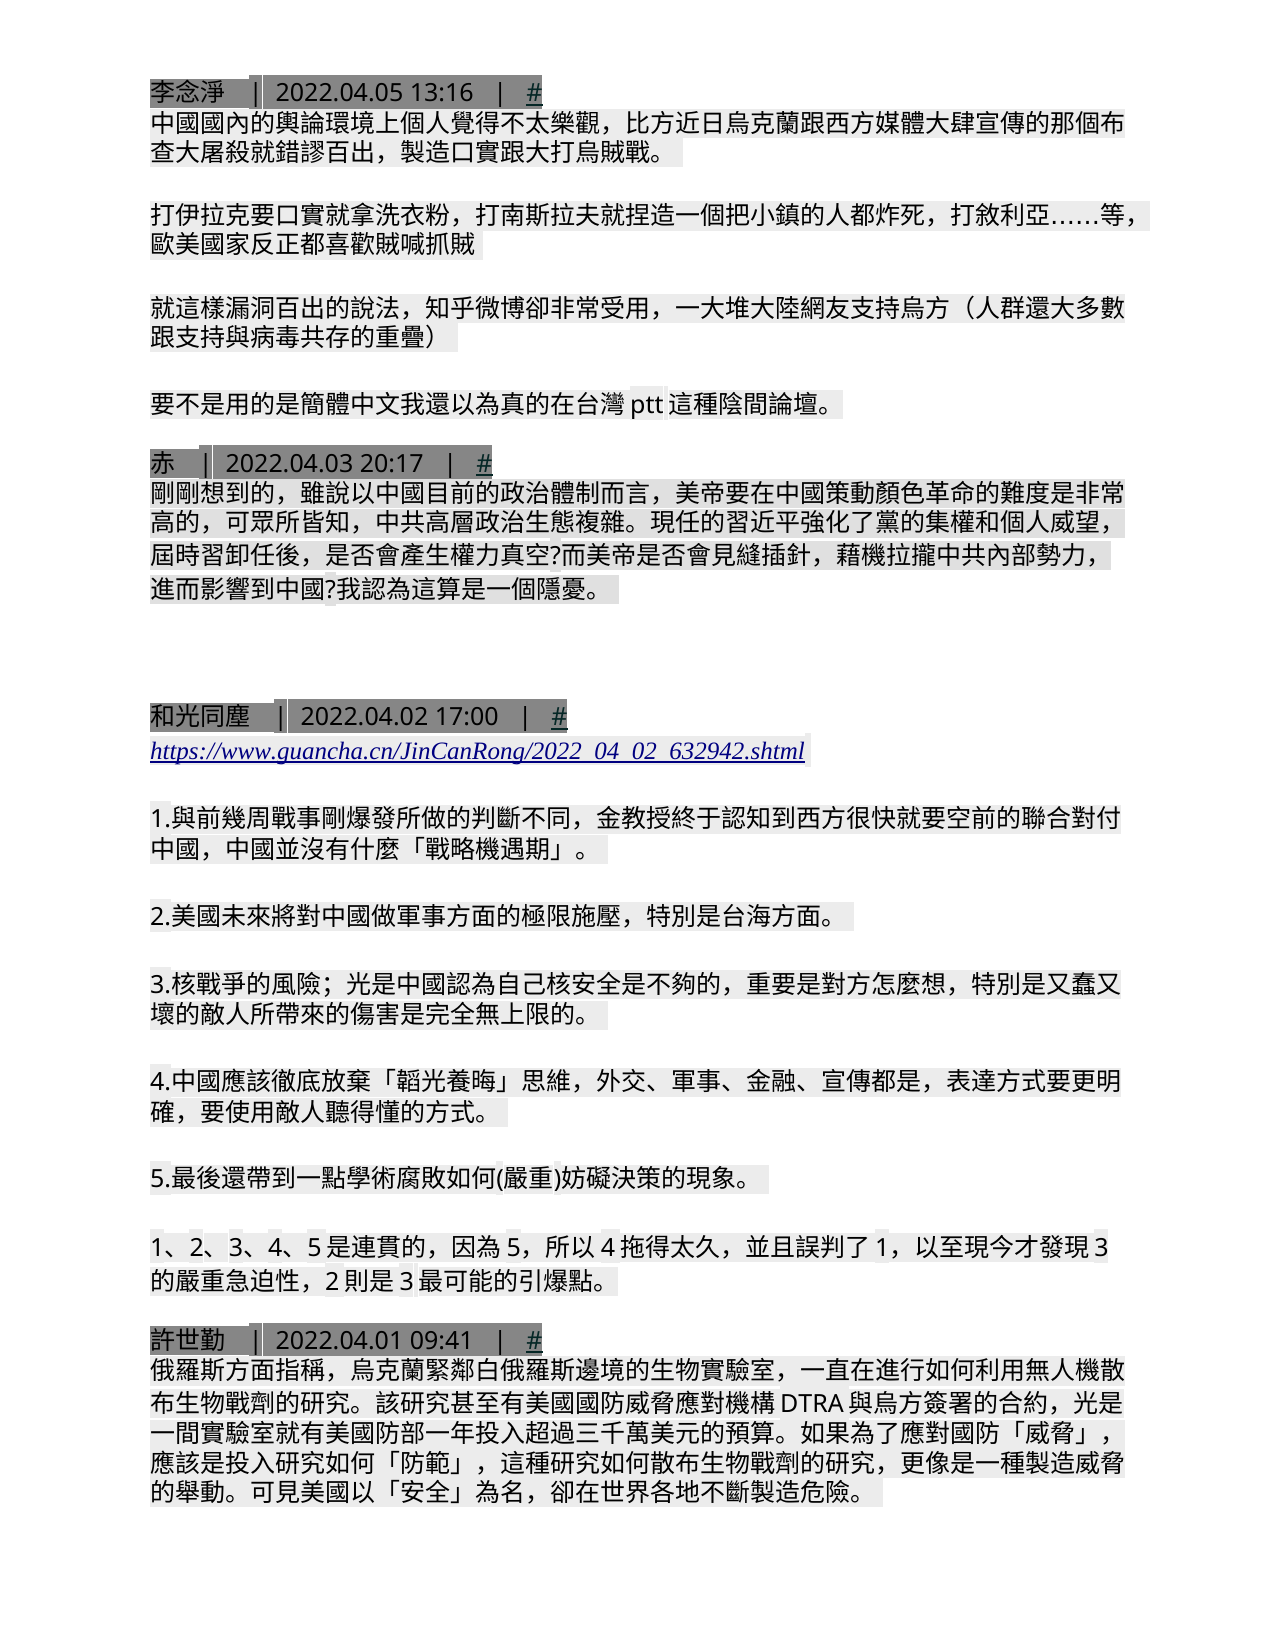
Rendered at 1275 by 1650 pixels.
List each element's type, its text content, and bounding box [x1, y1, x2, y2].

text 許世勤 | 2022.04.01 09:41 | # [150, 1322, 1125, 1356]
text 俄羅斯方面指稱，烏克蘭緊鄰白俄羅斯邊境的生物實驗室，一直在進行如何利用無人機散布生物戰劑的研究。該研究甚至有美國國防威脅應對機構DTRA與烏方簽署的合約，光是一間實驗室就有美國防部一年投入超過三千萬美元的預算。如果為了應對國防「威脅」，應該是投入研究如何「防範」，這種研究如何散布生物戰劑的研究，更像是一種製造威脅的舉動。可見美國以「安全」為名，卻在世界各地不斷製造危險。 [150, 1356, 1125, 1541]
text 李念淨 | 2022.04.05 13:16 | # [150, 75, 1125, 109]
text 剛剛想到的，雖說以中國目前的政治體制而言，美帝要在中國策動顏色革命的難度是非常高的，可眾所皆知，中共高層政治生態複雜。現任的習近平強化了黨的集權和個人威望，屆時習卸任後，是否會產生權力真空?而美帝是否會見縫插針，藉機拉攏中共內部勢力，進而影響到中國?我認為這算是一個隱憂。 [150, 479, 1125, 674]
text 赤 | 2022.04.03 20:17 | # [150, 445, 1125, 479]
text 中國國內的輿論環境上個人覺得不太樂觀，比方近日烏克蘭跟西方媒體大肆宣傳的那個布查大屠殺就錯謬百出，製造口實跟大打烏賊戰。 打伊拉克要口實就拿洗衣粉，打南斯拉夫就捏造一個把小鎮的人都炸死，打敘利亞……等，歐美國家反正都喜歡賊喊抓賊 就這樣漏洞百出的說法，知乎微博卻非常受用，一大堆大陸網友支持烏方（人群還大多數跟支持與病毒共存的重疊） 要不是用的是簡體中文我還以為真的在台灣ptt這種陰間論壇。 [150, 109, 1125, 420]
text 和光同塵 | 2022.04.02 17:00 | # [150, 699, 1125, 733]
text https://www.guancha.cn/JinCanRong/2022_04_02_632942.shtml 1.與前幾周戰事剛爆發所做的判斷不同，金教授終于認知到西方很快就要空前的聯合對付中國，中國並沒有什麼「戰略機遇期」。 2.美國未來將對中國做軍事方面的極限施壓，特別是台海方面。 3.核戰爭的風險；光是中國認為自己核安全是不夠的，重要是對方怎麼想，特別是又蠢又壞的敵人所帶來的傷害是完全無上限的。 4.中國應該徹底放棄「韜光養晦」思維，外交、軍事、金融、宣傳都是，表達方式要更明確，要使用敵人聽得懂的方式。 5.最後還帶到一點學術腐敗如何(嚴重)妨礙決策的現象。 1、2、3、4、5是連貫的，因為5，所以4拖得太久，並且誤判了1，以至現今才發現3的嚴重急迫性，2則是3最可能的引爆點。 [150, 733, 1125, 1297]
